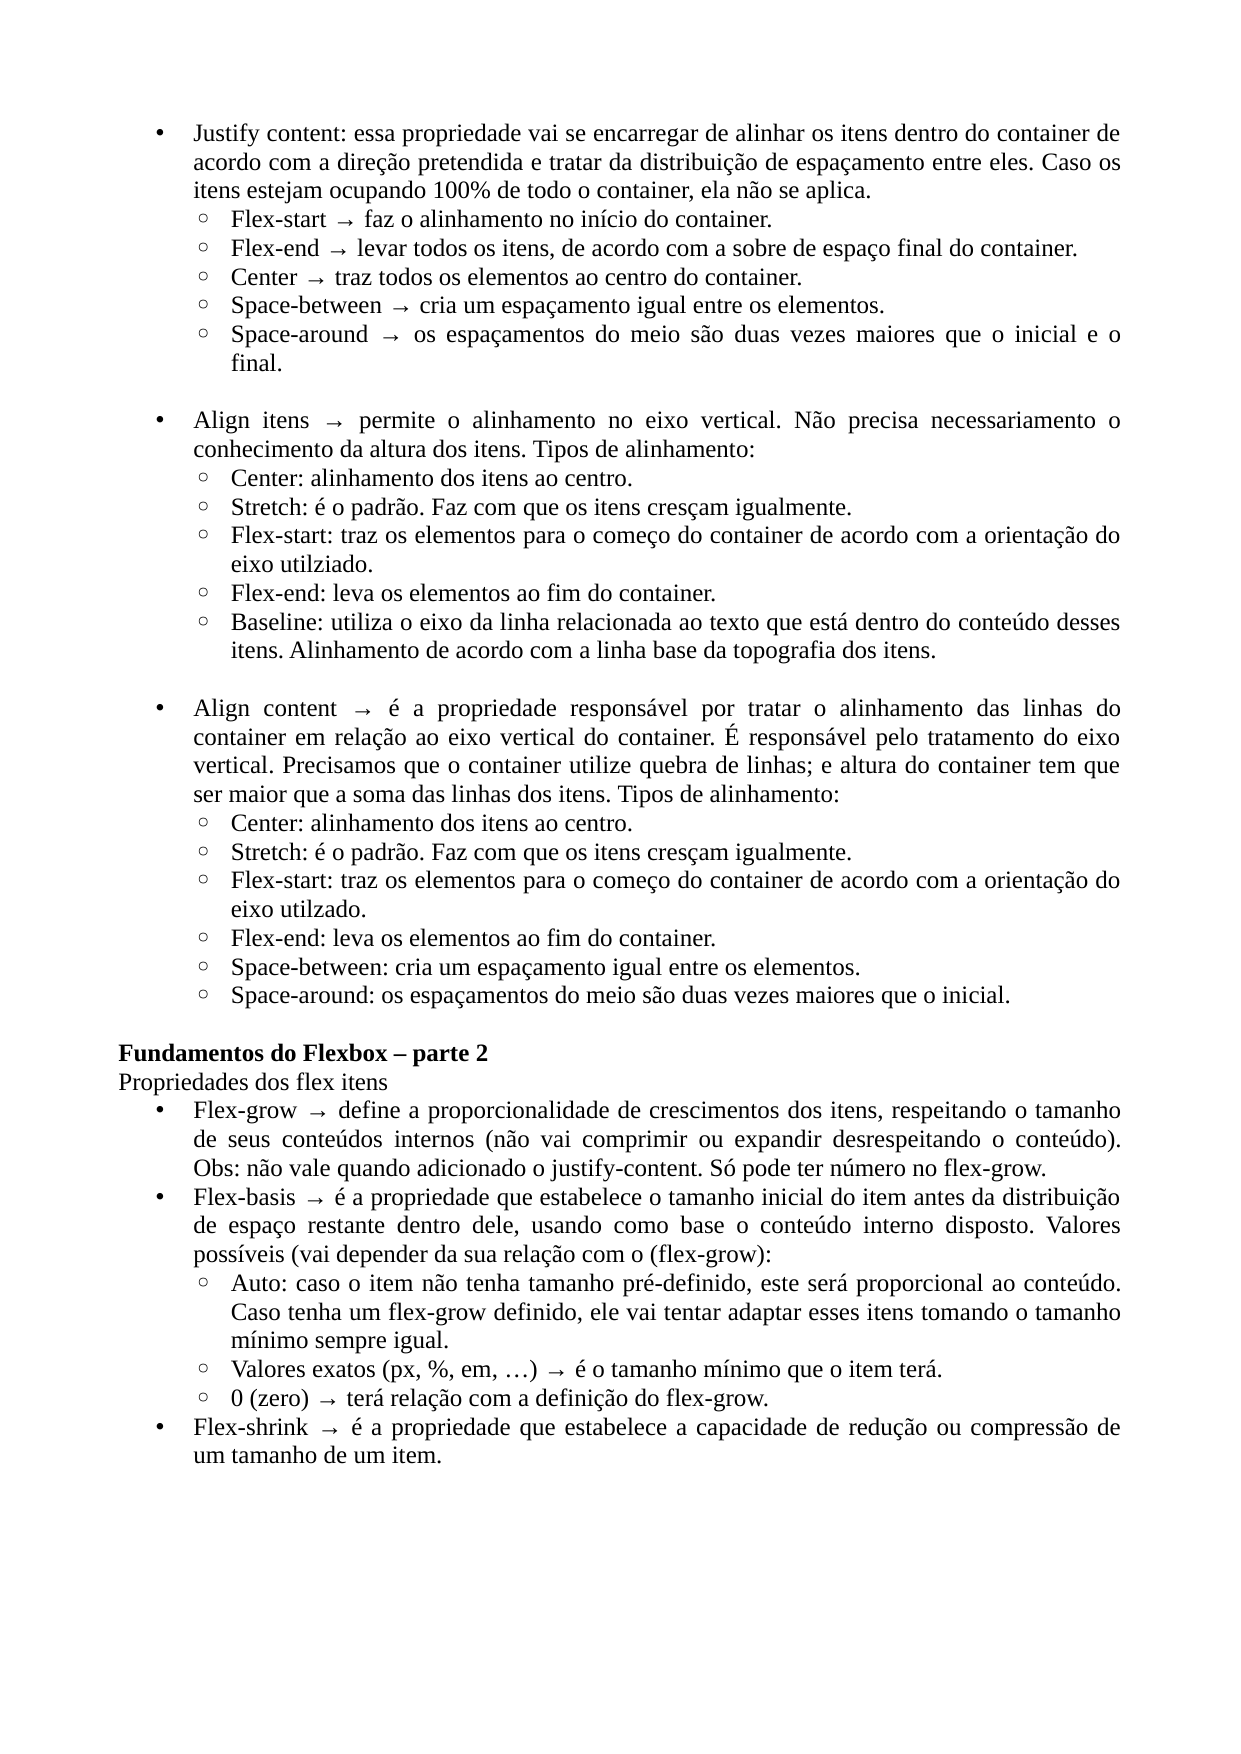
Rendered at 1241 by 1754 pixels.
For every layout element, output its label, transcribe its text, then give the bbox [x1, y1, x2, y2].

text Fundamentos do Flexbox – parte 2 [118, 1038, 1122, 1067]
list Stretch: é o padrão. Faz com que os itens cresçam igualmente. [193, 492, 1122, 521]
list Baseline: utiliza o eixo da linha relacionada ao texto que está dentro do conteúdo desses itens. Alinhamento de acordo com a linha base da topografia dos itens. [193, 607, 1122, 664]
list Flex-end: leva os elementos ao fim do container. [193, 578, 1122, 607]
list Justify content: essa propriedade vai se encarregar de alinhar os itens dentro do container de acordo com a direção pretendida e tratar da distribuição de espaçamento entre eles. Caso os itens estejam ocupando 100% de todo o container, ela não se aplica. [156, 118, 1122, 204]
list Align itens → permite o alinhamento no eixo vertical. Não precisa necessariamento o conhecimento da altura dos itens. Tipos de alinhamento: [156, 406, 1122, 463]
list Flex-grow → define a proporcionalidade de crescimentos dos itens, respeitando o tamanho de seus conteúdos internos (não vai comprimir ou expandir desrespeitando o conteúdo). Obs: não vale quando adicionado o justify-content. Só pode ter número no flex-grow. [156, 1096, 1122, 1182]
list Space-around: os espaçamentos do meio são duas vezes maiores que o inicial. [193, 981, 1122, 1009]
list Center: alinhamento dos itens ao centro. [193, 463, 1122, 492]
list Flex-end → levar todos os itens, de acordo com a sobre de espaço final do container. [193, 233, 1122, 262]
list Flex-start: traz os elementos para o começo do container de acordo com a orientação do eixo utilzado. [193, 866, 1122, 923]
list Space-between: cria um espaçamento igual entre os elementos. [193, 952, 1122, 981]
list Flex-start → faz o alinhamento no início do container. [193, 204, 1122, 233]
list Flex-end: leva os elementos ao fim do container. [193, 923, 1122, 952]
list Flex-start: traz os elementos para o começo do container de acordo com a orientação do eixo utilziado. [193, 521, 1122, 578]
list Valores exatos (px, %, em, …) → é o tamanho mínimo que o item terá. [193, 1354, 1122, 1383]
list Auto: caso o item não tenha tamanho pré-definido, este será proporcional ao conteúdo. Caso tenha um flex-grow definido, ele vai tentar adaptar esses itens tomando o tamanho mínimo sempre igual. [193, 1268, 1122, 1354]
list Stretch: é o padrão. Faz com que os itens cresçam igualmente. [193, 837, 1122, 866]
list 0 (zero) → terá relação com a definição do flex-grow. [193, 1383, 1122, 1412]
text Propriedades dos flex itens [118, 1067, 1122, 1096]
list Space-around → os espaçamentos do meio são duas vezes maiores que o inicial e o final. [193, 319, 1122, 377]
list Flex-basis → é a propriedade que estabelece o tamanho inicial do item antes da distribuição de espaço restante dentro dele, usando como base o conteúdo interno disposto. Valores possíveis (vai depender da sua relação com o (flex-grow): [156, 1182, 1122, 1268]
list Center: alinhamento dos itens ao centro. [193, 808, 1122, 837]
list Flex-shrink → é a propriedade que estabelece a capacidade de redução ou compressão de um tamanho de um item. [156, 1412, 1122, 1469]
list Space-between → cria um espaçamento igual entre os elementos. [193, 291, 1122, 319]
list Center → traz todos os elementos ao centro do container. [193, 262, 1122, 291]
list Align content → é a propriedade responsável por tratar o alinhamento das linhas do container em relação ao eixo vertical do container. É responsável pelo tratamento do eixo vertical. Precisamos que o container utilize quebra de linhas; e altura do container tem que ser maior que a soma das linhas dos itens. Tipos de alinhamento: [156, 693, 1122, 808]
